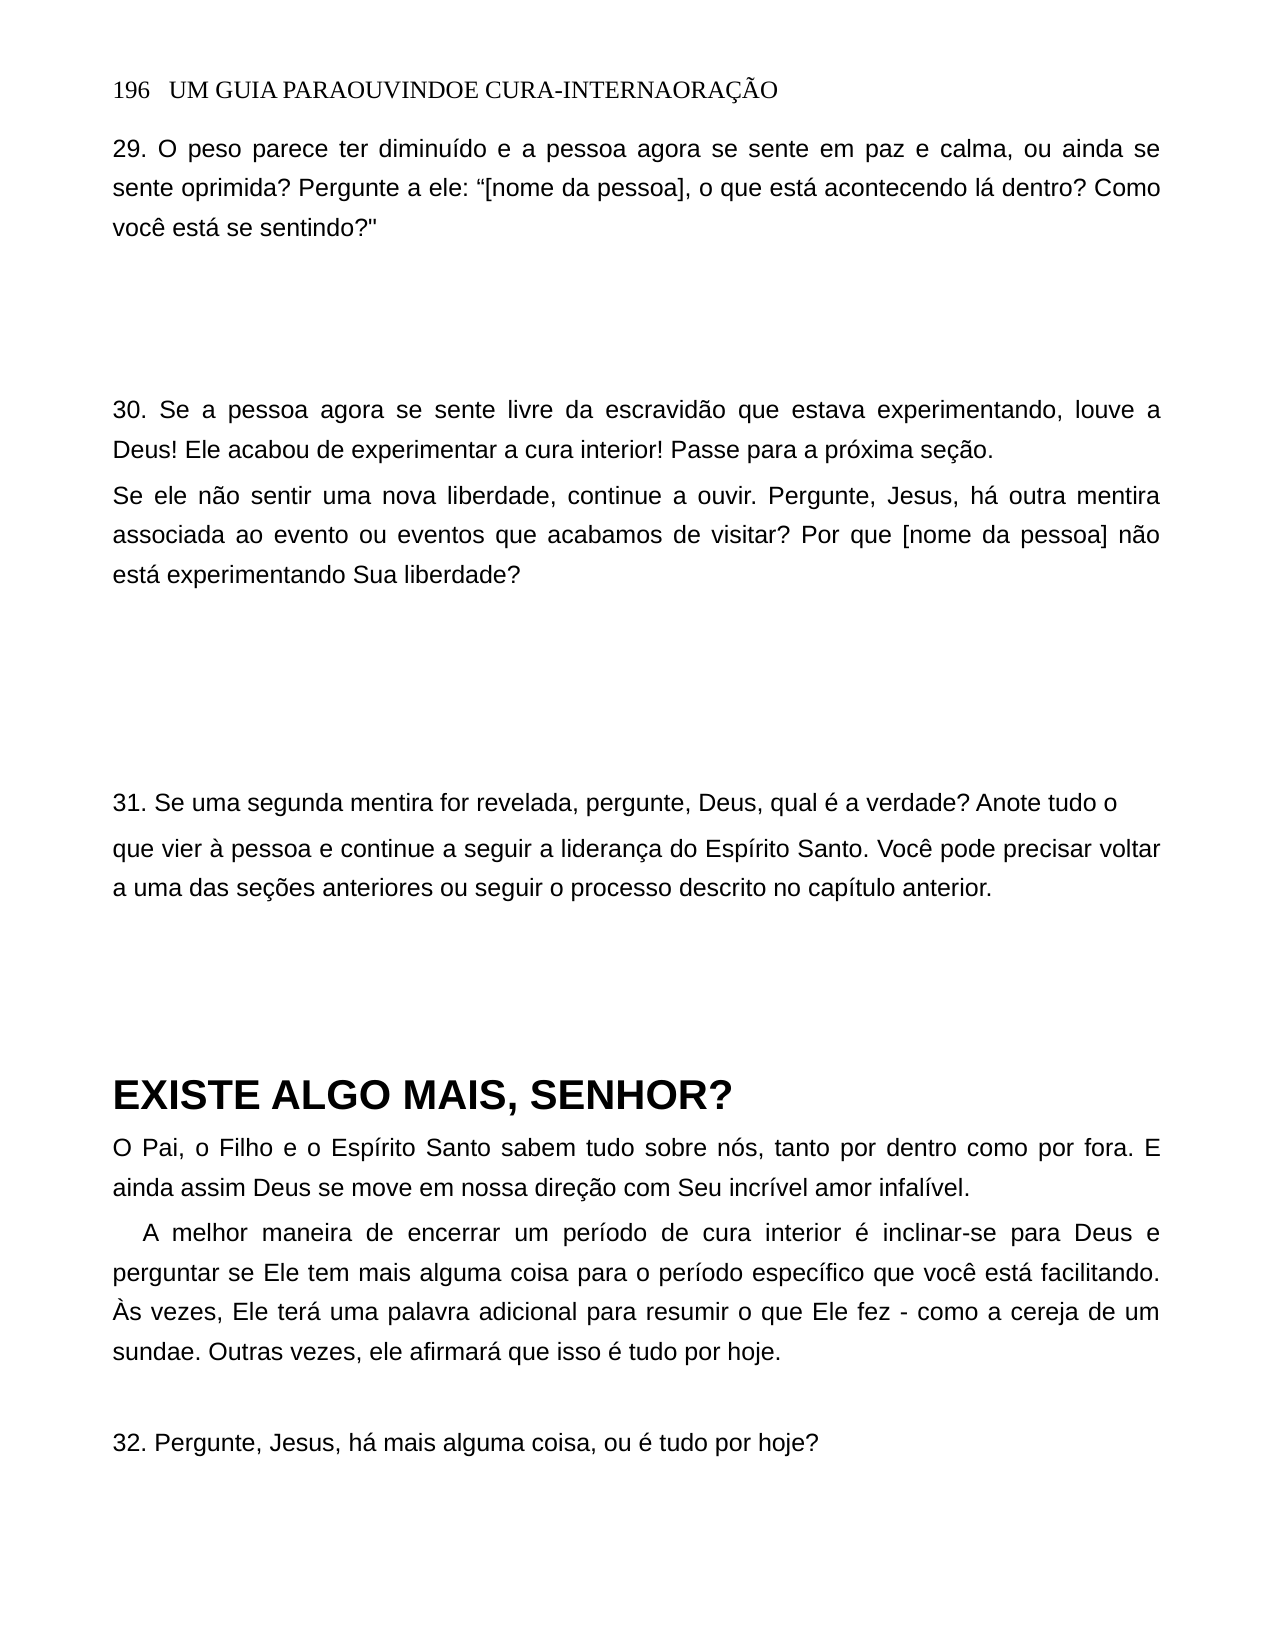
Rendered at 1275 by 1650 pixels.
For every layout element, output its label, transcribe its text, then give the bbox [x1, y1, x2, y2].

text 32. Pergunte, Jesus, há mais alguma coisa, ou é tudo por hoje? [112, 1428, 1162, 1457]
text 30. Se a pessoa agora se sente livre da escravidão que estava experimentando, louve a Deus! Ele acabou de experimentar a cura interior! Passe para a próxima seção. [112, 395, 1162, 464]
text A melhor maneira de encerrar um período de cura interior é inclinar-se para Deus e perguntar se Ele tem mais alguma coisa para o período específico que você está facilitando. Às vezes, Ele terá uma palavra adicional para resumir o que Ele fez - como a cereja de um sundae. Outras vezes, ele afirmará que isso é tudo por hoje. [112, 1218, 1162, 1366]
text Se ele não sentir uma nova liberdade, continue a ouvir. Pergunte, Jesus, há outra mentira associada ao evento ou eventos que acabamos de visitar? Por que [nome da pessoa] não está experimentando Sua liberdade? [112, 481, 1162, 588]
text 31. Se uma segunda mentira for revelada, pergunte, Deus, qual é a verdade? Anote tudo o [112, 788, 1162, 817]
text 29. O peso parece ter diminuído e a pessoa agora se sente em paz e calma, ou ainda se sente oprimida? Pergunte a ele: “[nome da pessoa], o que está acontecendo lá dentro? Como você está se sentindo?" [112, 134, 1162, 242]
text que vier à pessoa e continue a seguir a liderança do Espírito Santo. Você pode precisar voltar a uma das seções anteriores ou seguir o processo descrito no capítulo anterior. [112, 833, 1162, 902]
subtitle EXISTE ALGO MAIS, SENHOR? [112, 1070, 1162, 1118]
text O Pai, o Filho e o Espírito Santo sabem tudo sobre nós, tanto por dentro como por fora. E ainda assim Deus se move em nossa direção com Seu incrível amor infalível. [112, 1133, 1162, 1201]
